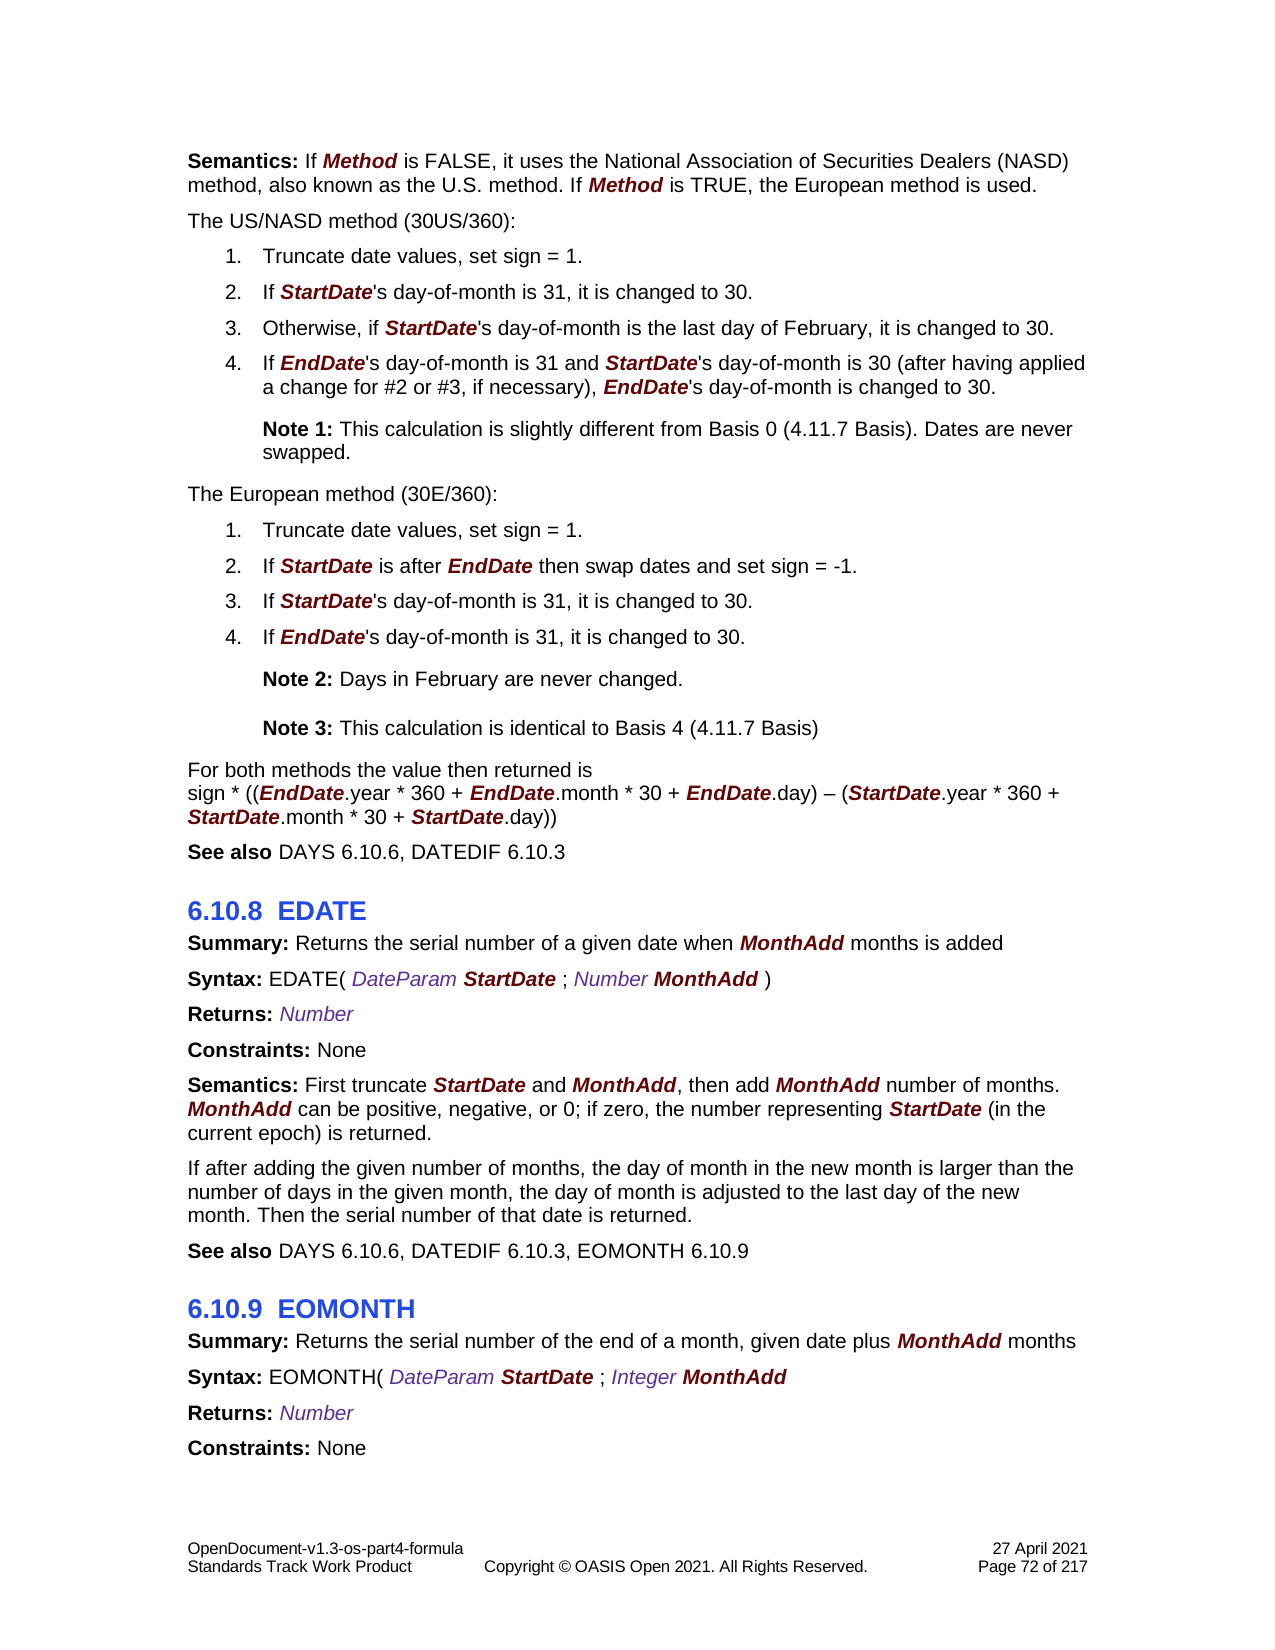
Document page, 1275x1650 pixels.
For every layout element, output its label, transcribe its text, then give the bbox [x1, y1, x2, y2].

list Note 2: Days in February are never changed. [225, 667, 1088, 691]
subtitle EDATE [187, 895, 1088, 925]
text Syntax: EDATE( DateParam StartDate ; Number MonthAdd ) [187, 967, 1088, 991]
text See also DAYS 6.10.6, DATEDIF 6.10.3 [187, 841, 1088, 864]
text Returns: Number [187, 1401, 1088, 1425]
text Semantics: If Method is FALSE, it uses the National Association of Securities Dealers (NASD) method, also known as the U.S. method. If Method is TRUE, the European method is used. [187, 150, 1088, 197]
list If EndDate's day-of-month is 31 and StartDate's day-of-month is 30 (after having applied a change for #2 or #3, if necessary), EndDate's day-of-month is changed to 30. [225, 352, 1088, 399]
subtitle EOMONTH [187, 1294, 1088, 1324]
list If StartDate's day-of-month is 31, it is changed to 30. [225, 590, 1088, 613]
list Truncate date values, set sign = 1. [225, 518, 1088, 542]
text See also DAYS 6.10.6, DATEDIF 6.10.3, EOMONTH 6.10.9 [187, 1239, 1088, 1263]
text Returns: Number [187, 1003, 1088, 1026]
list If StartDate is after EndDate then swap dates and set sign = -1. [225, 554, 1088, 578]
text Semantics: First truncate StartDate and MonthAdd, then add MonthAdd number of months. MonthAdd can be positive, negative, or 0; if zero, the number representing StartDate (in the current epoch) is returned. [187, 1074, 1088, 1144]
text Constraints: None [187, 1437, 1088, 1460]
list Otherwise, if StartDate's day-of-month is the last day of February, it is changed to 30. [225, 316, 1088, 339]
list Note 3: This calculation is identical to Basis 4 (4.11.7 Basis) [225, 716, 1088, 739]
text Syntax: EOMONTH( DateParam StartDate ; Integer MonthAdd [187, 1366, 1088, 1389]
list If EndDate's day-of-month is 31, it is changed to 30. [225, 625, 1088, 649]
list Note 1: This calculation is slightly different from Basis 0 (4.11.7 Basis). Dates are never swapped. [225, 417, 1088, 464]
text If after adding the given number of months, the day of month in the new month is larger than the number of days in the given month, the day of month is adjusted to the last day of the new month. Then the serial number of that date is returned. [187, 1157, 1088, 1227]
text The European method (30E/360): [187, 483, 1088, 506]
text Constraints: None [187, 1038, 1088, 1062]
text Summary: Returns the serial number of the end of a month, given date plus MonthAdd months [187, 1330, 1088, 1353]
text For both methods the value then returned is sign * ((EndDate.year * 360 + EndDate.month * 30 + EndDate.day) – (StartDate.year * 360 + StartDate.month * 30 + StartDate.day)) [187, 758, 1088, 829]
text Summary: Returns the serial number of a given date when MonthAdd months is added [187, 931, 1088, 955]
text The US/NASD method (30US/360): [187, 209, 1088, 233]
list Truncate date values, set sign = 1. [225, 245, 1088, 268]
list If StartDate's day-of-month is 31, it is changed to 30. [225, 280, 1088, 304]
